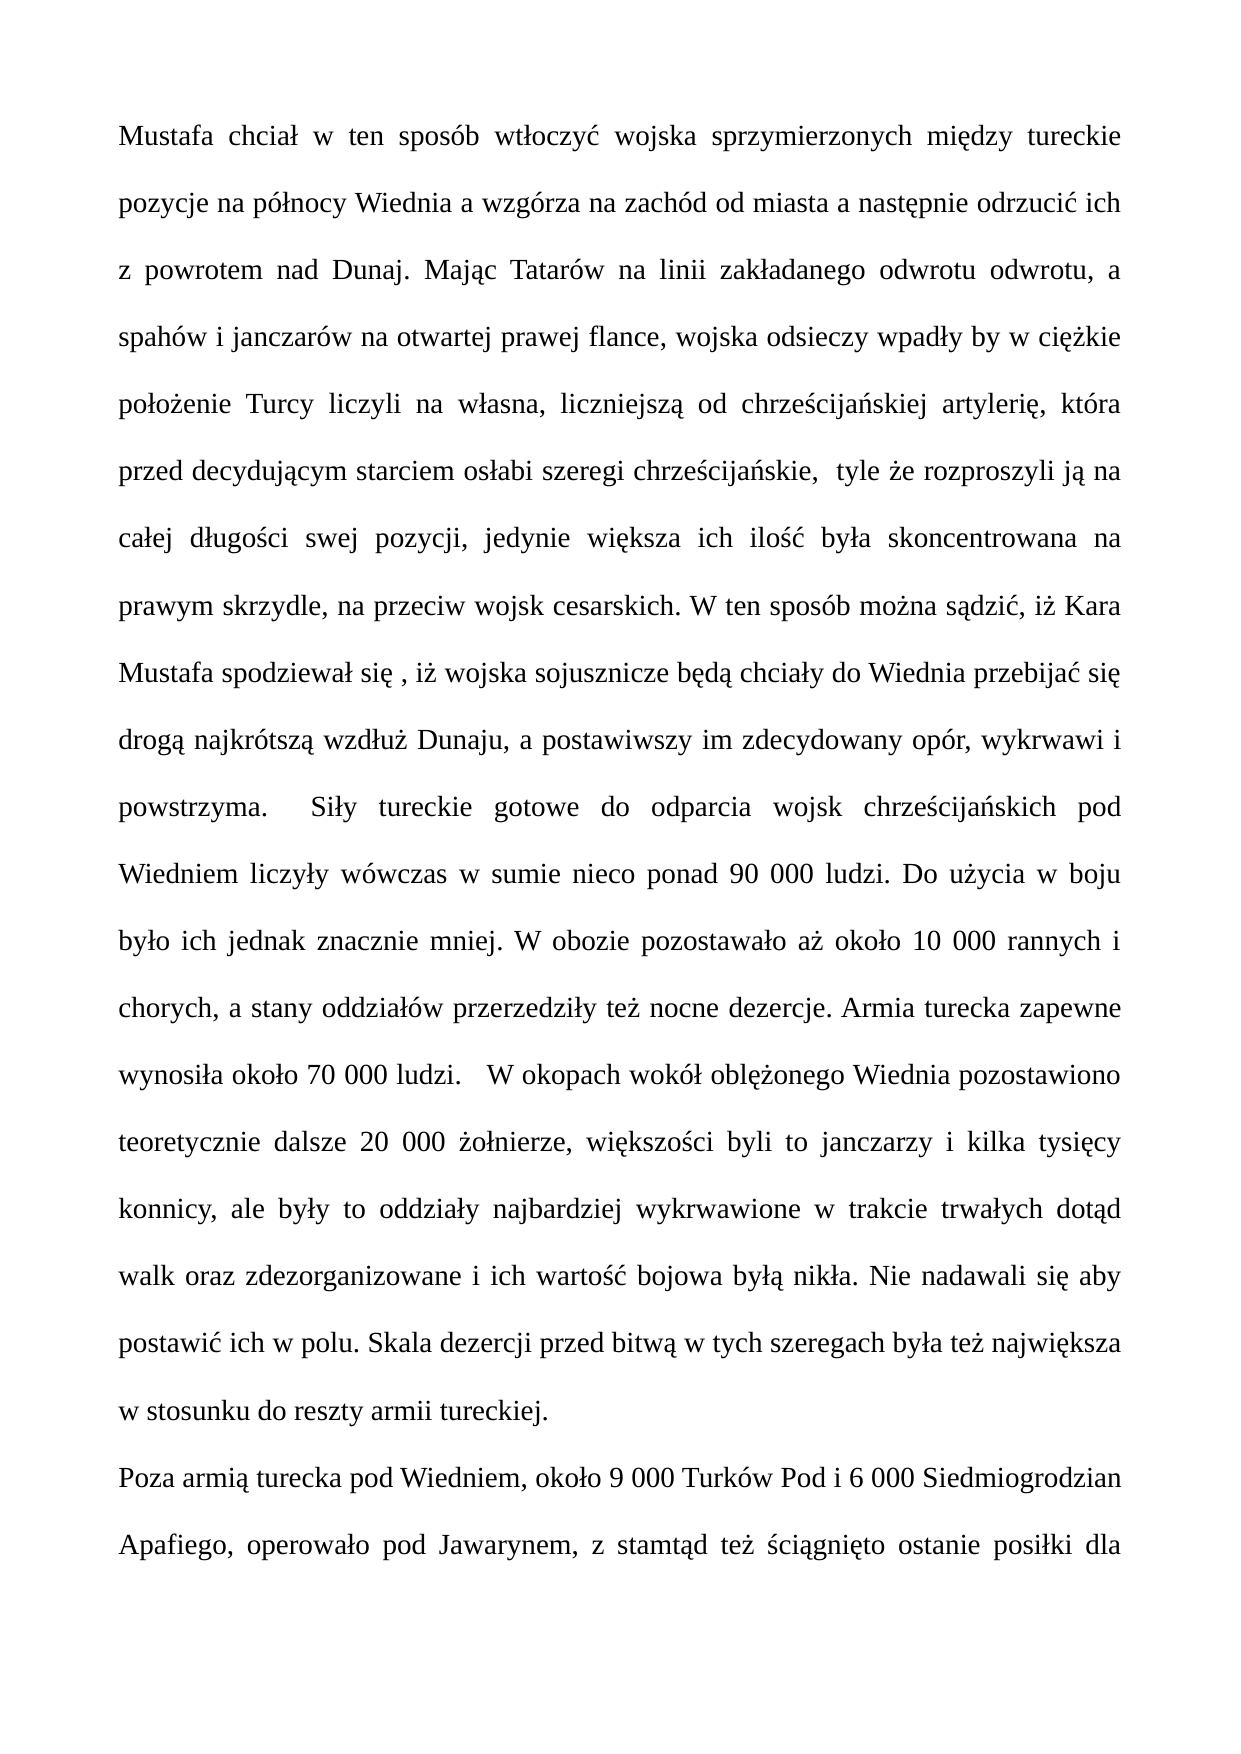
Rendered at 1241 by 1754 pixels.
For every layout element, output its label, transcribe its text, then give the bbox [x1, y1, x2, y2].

text Poza armią turecka pod Wiedniem, około 9 000 Turków Pod i 6 000 Siedmiogrodzian Apafiego, operowało pod Jawarynem, z stamtąd też ściągnięto ostanie posiłki dla [118, 1460, 1122, 1560]
text Mustafa chciał w ten sposób wtłoczyć wojska sprzymierzonych między tureckie pozycje na północy Wiednia a wzgórza na zachód od miasta a następnie odrzucić ich z powrotem nad Dunaj. Mając Tatarów na linii zakładanego odwrotu odwrotu, a spahów i janczarów na otwartej prawej flance, wojska odsieczy wpadły by w ciężkie położenie Turcy liczyli na własna, liczniejszą od chrześcijańskiej artylerię, która przed decydującym starciem osłabi szeregi chrześcijańskie, tyle że rozproszyli ją na całej długości swej pozycji, jedynie większa ich ilość była skoncentrowana na prawym skrzydle, na przeciw wojsk cesarskich. W ten sposób można sądzić, iż Kara Mustafa spodziewał się , iż wojska sojusznicze będą chciały do Wiednia przebijać się drogą najkrótszą wzdłuż Dunaju, a postawiwszy im zdecydowany opór, wykrwawi i powstrzyma. Siły tureckie gotowe do odparcia wojsk chrześcijańskich pod Wiedniem liczyły wówczas w sumie nieco ponad 90 000 ludzi. Do użycia w boju było ich jednak znacznie mniej. W obozie pozostawało aż około 10 000 rannych i chorych, a stany oddziałów przerzedziły też nocne dezercje. Armia turecka zapewne wynosiła około 70 000 ludzi. W okopach wokół oblężonego Wiednia pozostawiono teoretycznie dalsze 20 000 żołnierze, większości byli to janczarzy i kilka tysięcy konnicy, ale były to oddziały najbardziej wykrwawione w trakcie trwałych dotąd walk oraz zdezorganizowane i ich wartość bojowa byłą nikła. Nie nadawali się aby postawić ich w polu. Skala dezercji przed bitwą w tych szeregach była też największa w stosunku do reszty armii tureckiej. [118, 118, 1122, 1426]
